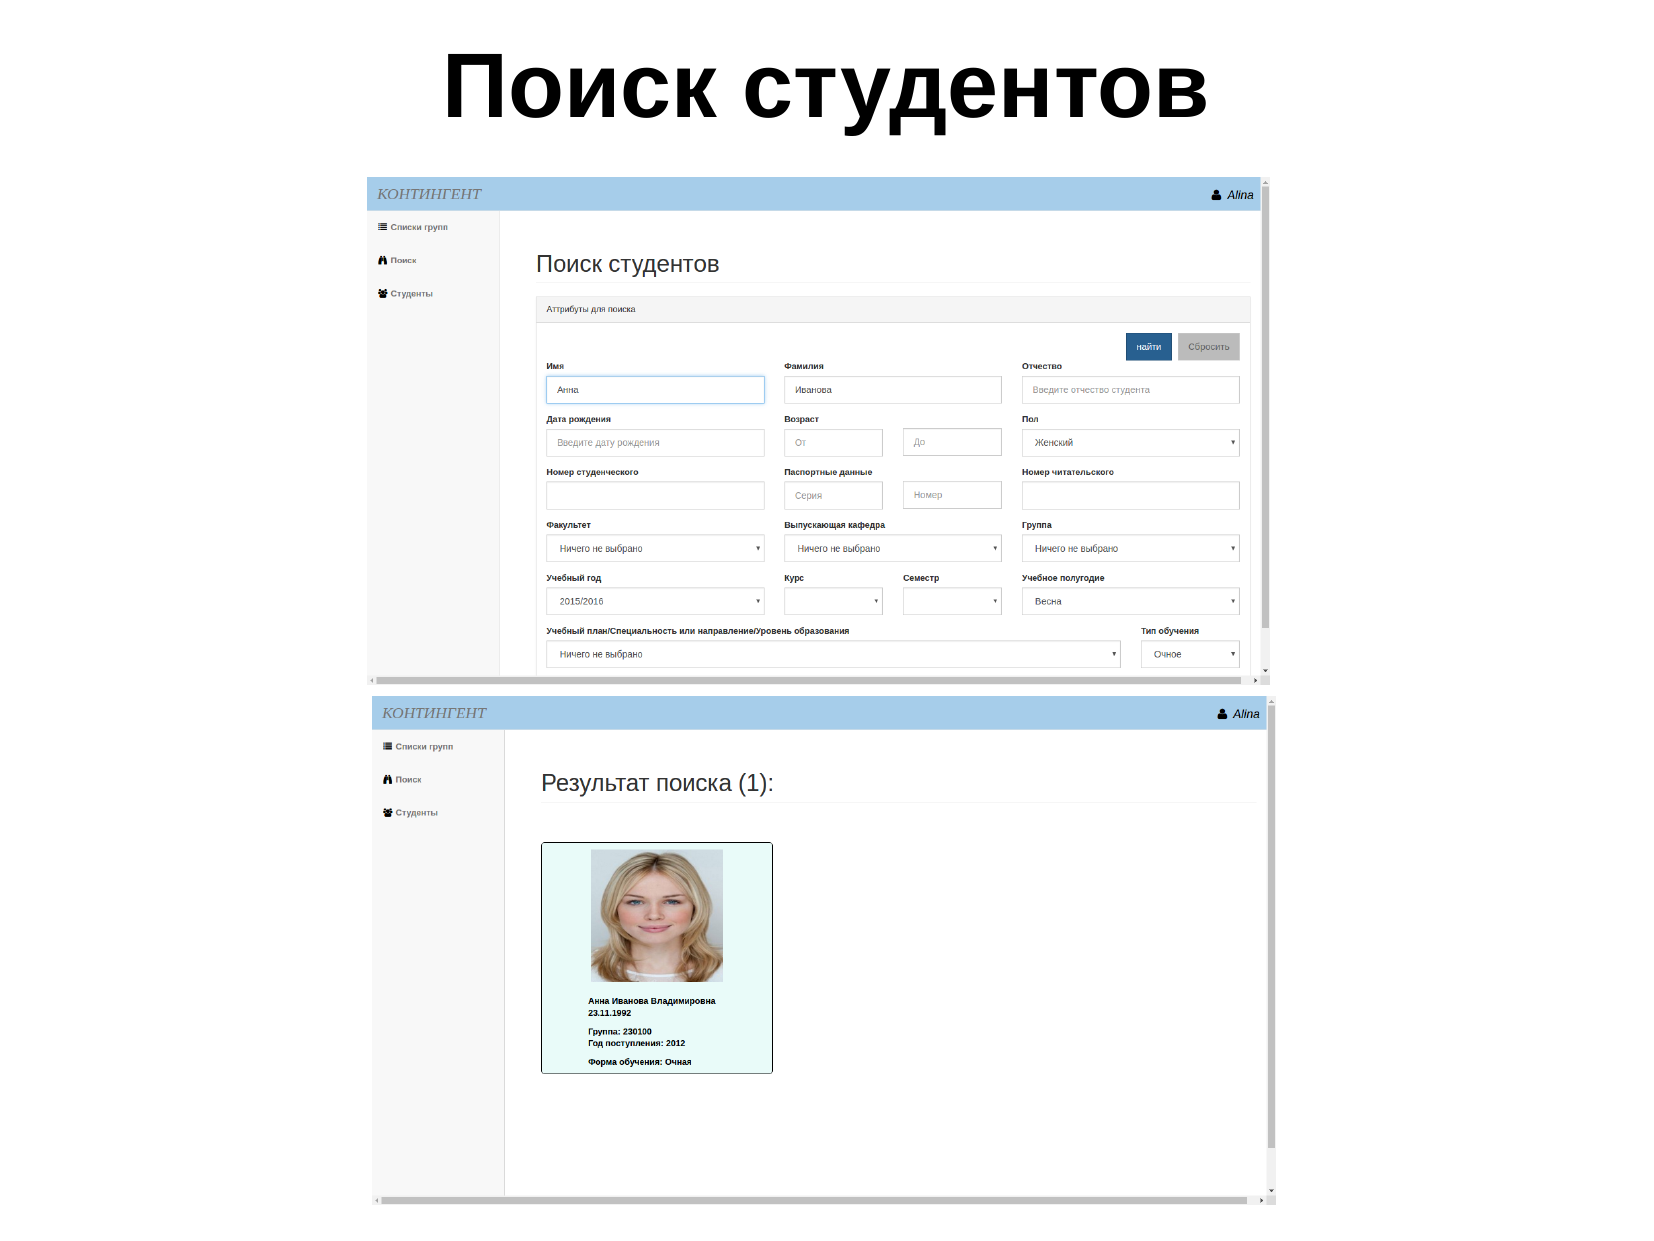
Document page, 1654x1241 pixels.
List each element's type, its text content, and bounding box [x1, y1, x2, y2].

picture [372, 696, 1276, 1205]
title Поиск студентов [82, 0, 1571, 189]
picture [367, 177, 1270, 685]
